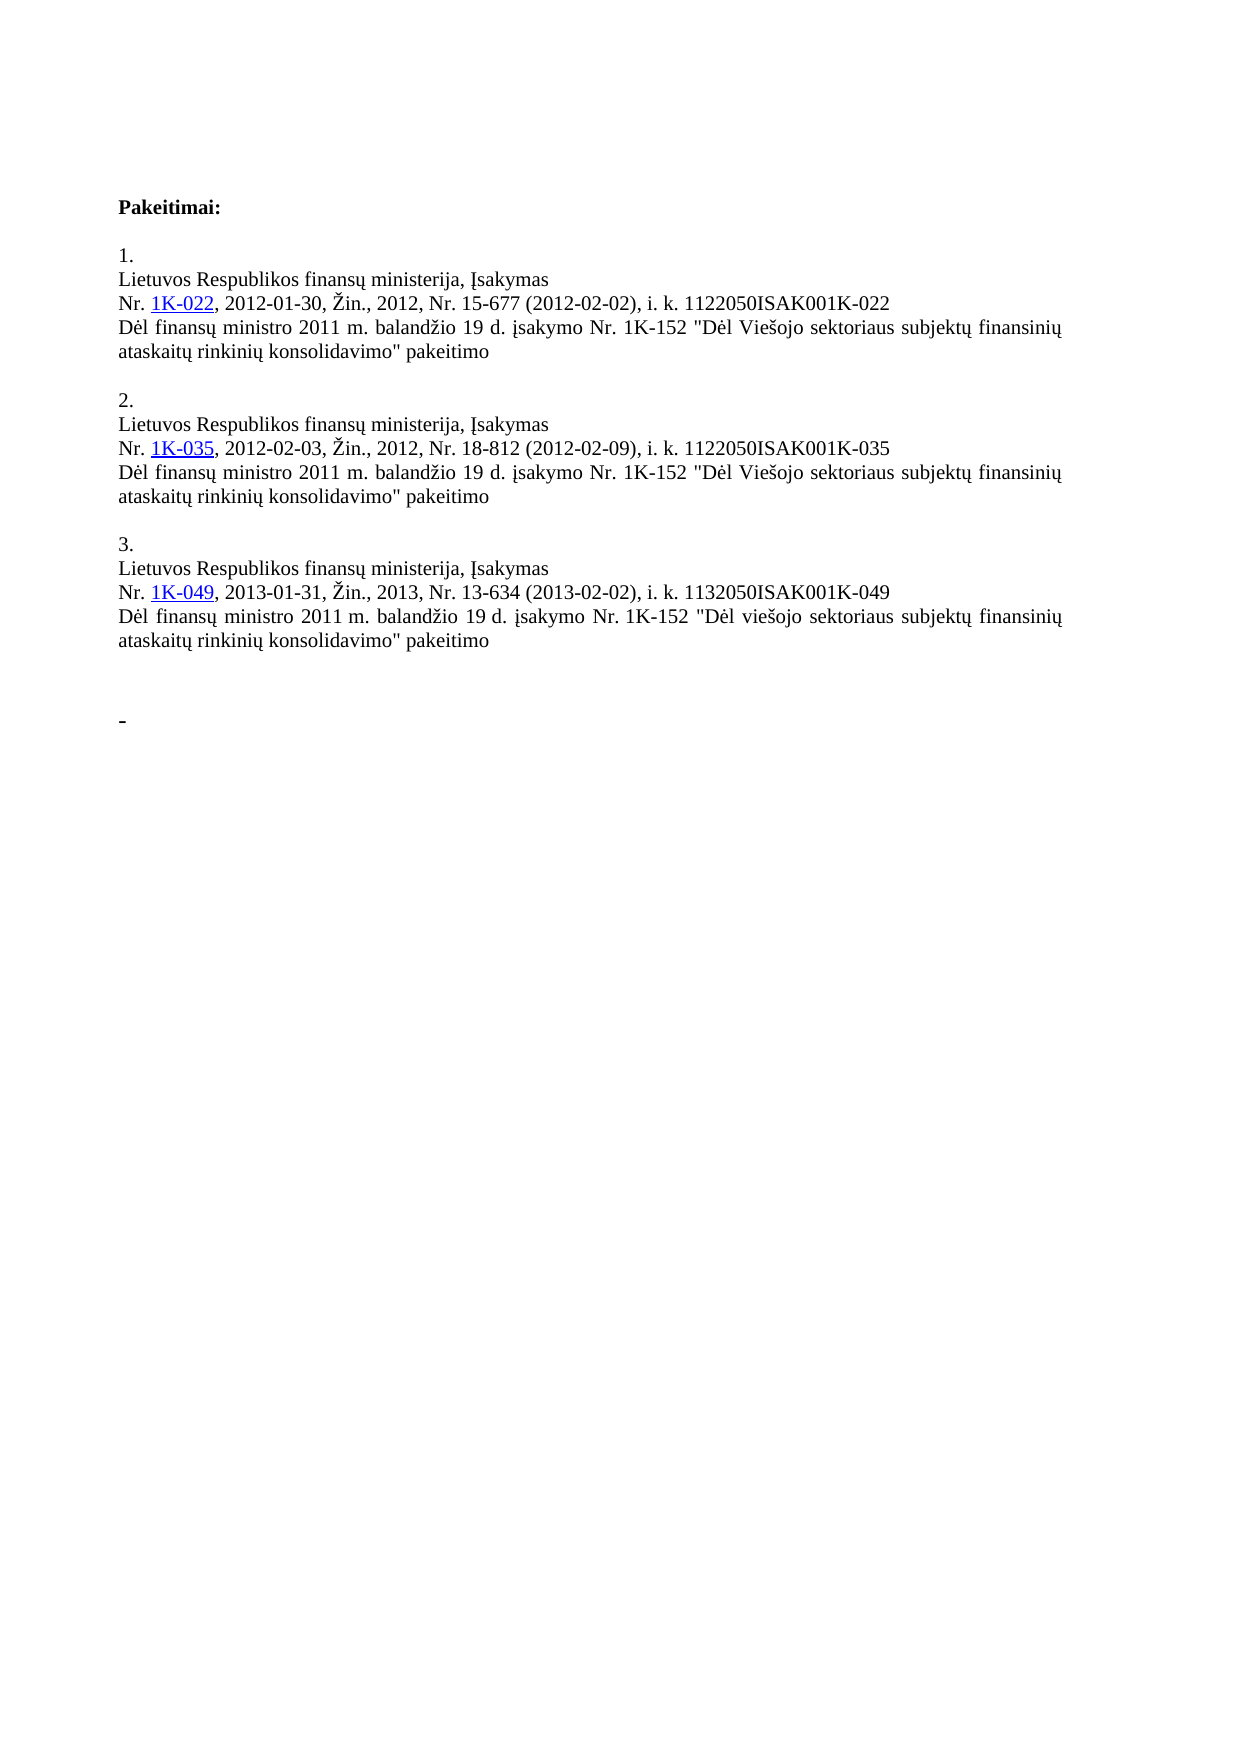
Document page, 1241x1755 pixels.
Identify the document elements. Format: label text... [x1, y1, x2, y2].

text Dėl finansų ministro 2011 m. balandžio 19 d. įsakymo Nr. 1K-152 "Dėl Viešojo sektoriaus subjektų finansinių ataskaitų rinkinių konsolidavimo" pakeitimo [118, 315, 1063, 363]
text Lietuvos Respublikos finansų ministerija, Įsakymas [118, 556, 1063, 580]
text Pakeitimai: [118, 195, 1063, 219]
text Nr. 1K-049, 2013-01-31, Žin., 2013, Nr. 13-634 (2013-02-02), i. k. 1132050ISAK001K-049 [118, 580, 1063, 604]
text Lietuvos Respublikos finansų ministerija, Įsakymas [118, 412, 1063, 436]
text - [118, 705, 1063, 734]
text 2. [118, 387, 1063, 412]
text 3. [118, 532, 1063, 556]
text Dėl finansų ministro 2011 m. balandžio 19 d. įsakymo Nr. 1K-152 "Dėl viešojo sektoriaus subjektų finansinių ataskaitų rinkinių konsolidavimo" pakeitimo [118, 604, 1063, 652]
text Lietuvos Respublikos finansų ministerija, Įsakymas [118, 267, 1063, 291]
text Nr. 1K-022, 2012-01-30, Žin., 2012, Nr. 15-677 (2012-02-02), i. k. 1122050ISAK001K-022 [118, 291, 1063, 315]
text Nr. 1K-035, 2012-02-03, Žin., 2012, Nr. 18-812 (2012-02-09), i. k. 1122050ISAK001K-035 [118, 436, 1063, 460]
text 1. [118, 243, 1063, 267]
text Dėl finansų ministro 2011 m. balandžio 19 d. įsakymo Nr. 1K-152 "Dėl Viešojo sektoriaus subjektų finansinių ataskaitų rinkinių konsolidavimo" pakeitimo [118, 460, 1063, 508]
